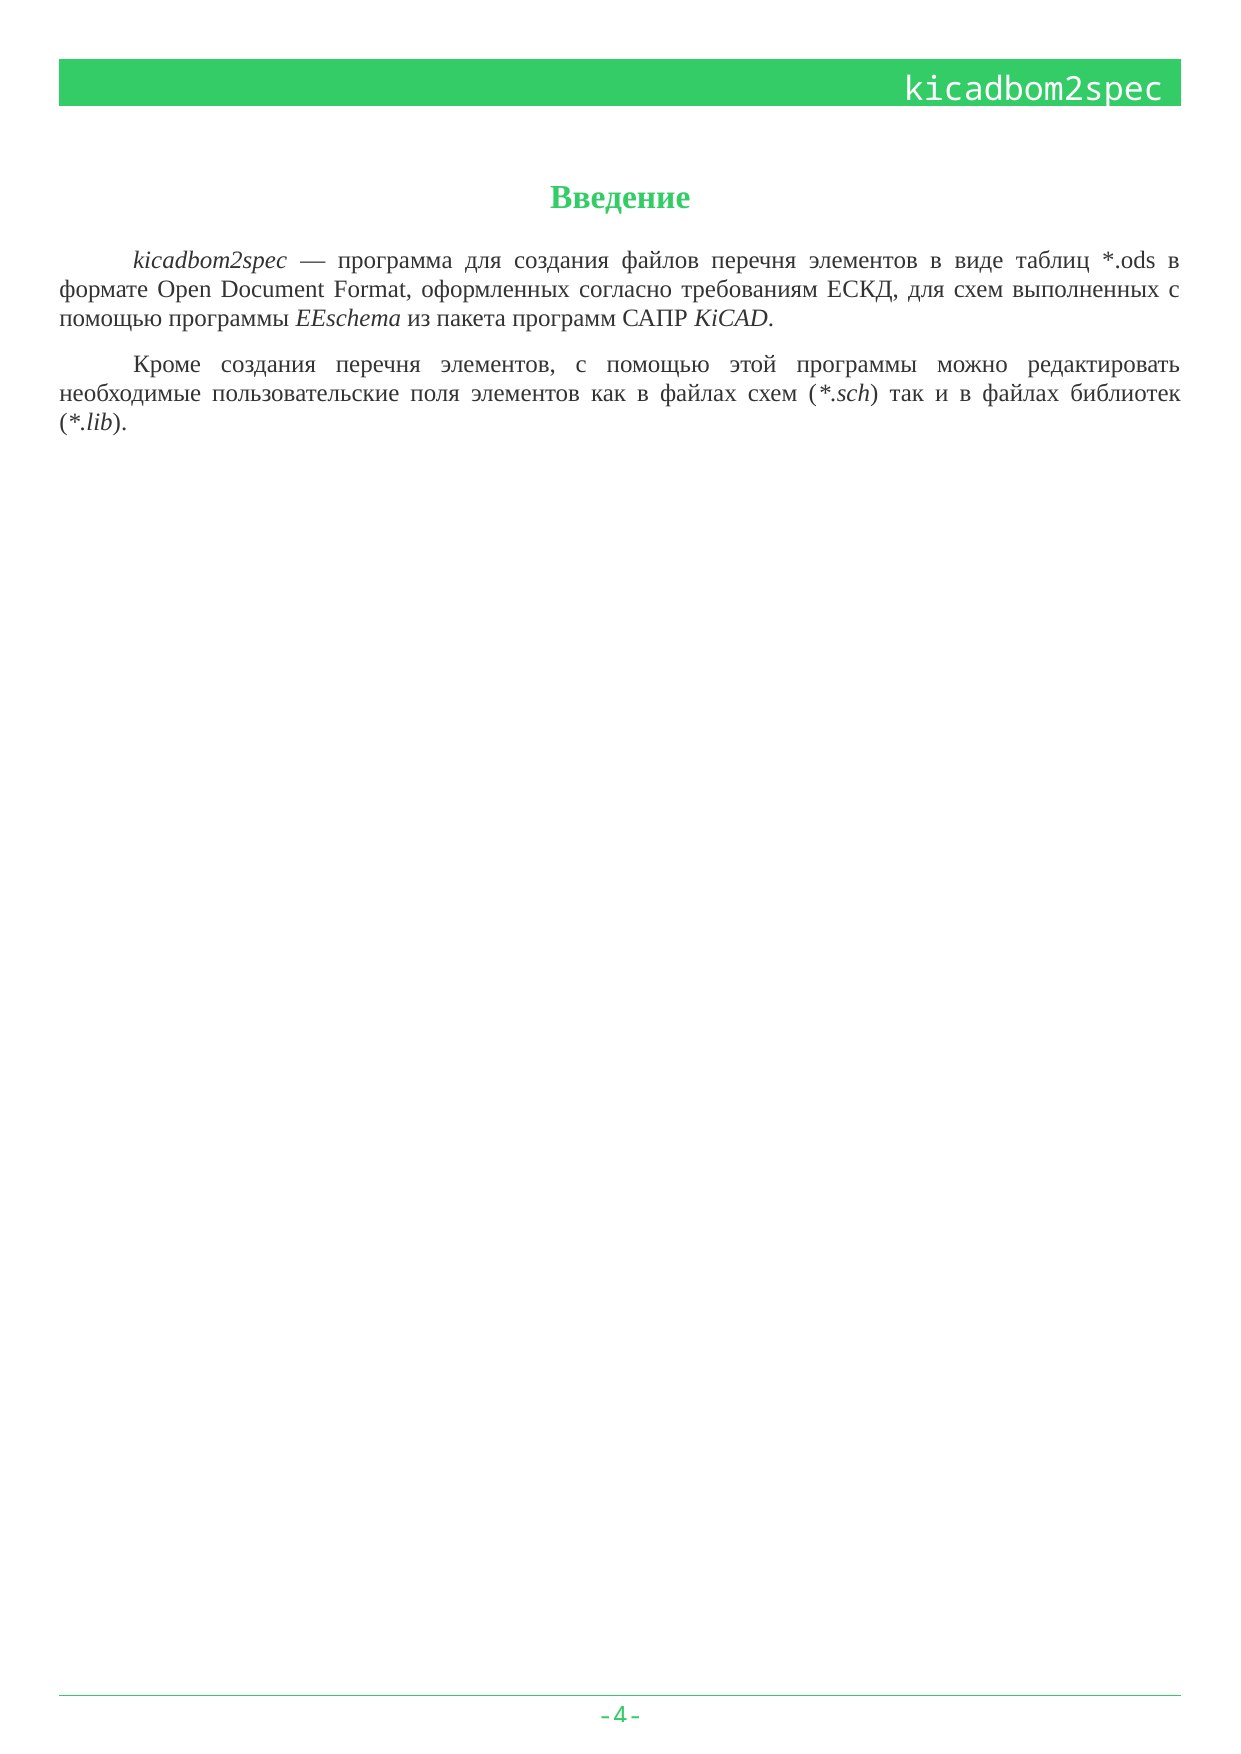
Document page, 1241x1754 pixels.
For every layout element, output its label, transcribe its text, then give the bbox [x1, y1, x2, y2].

subtitle Введение [59, 177, 1181, 216]
text Кроме создания перечня элементов, с помощью этой программы можно редактировать необходимые пользовательские поля элементов как в файлах схем (*.sch) так и в файлах библиотек (*.lib). [59, 349, 1181, 436]
text kicadbom2spec — программа для создания файлов перечня элементов в виде таблиц *.ods в формате Open Document Format, оформленных согласно требованиям ЕСКД, для схем выполненных с помощью программы EEschema из пакета программ САПР KiCAD. [59, 245, 1181, 332]
